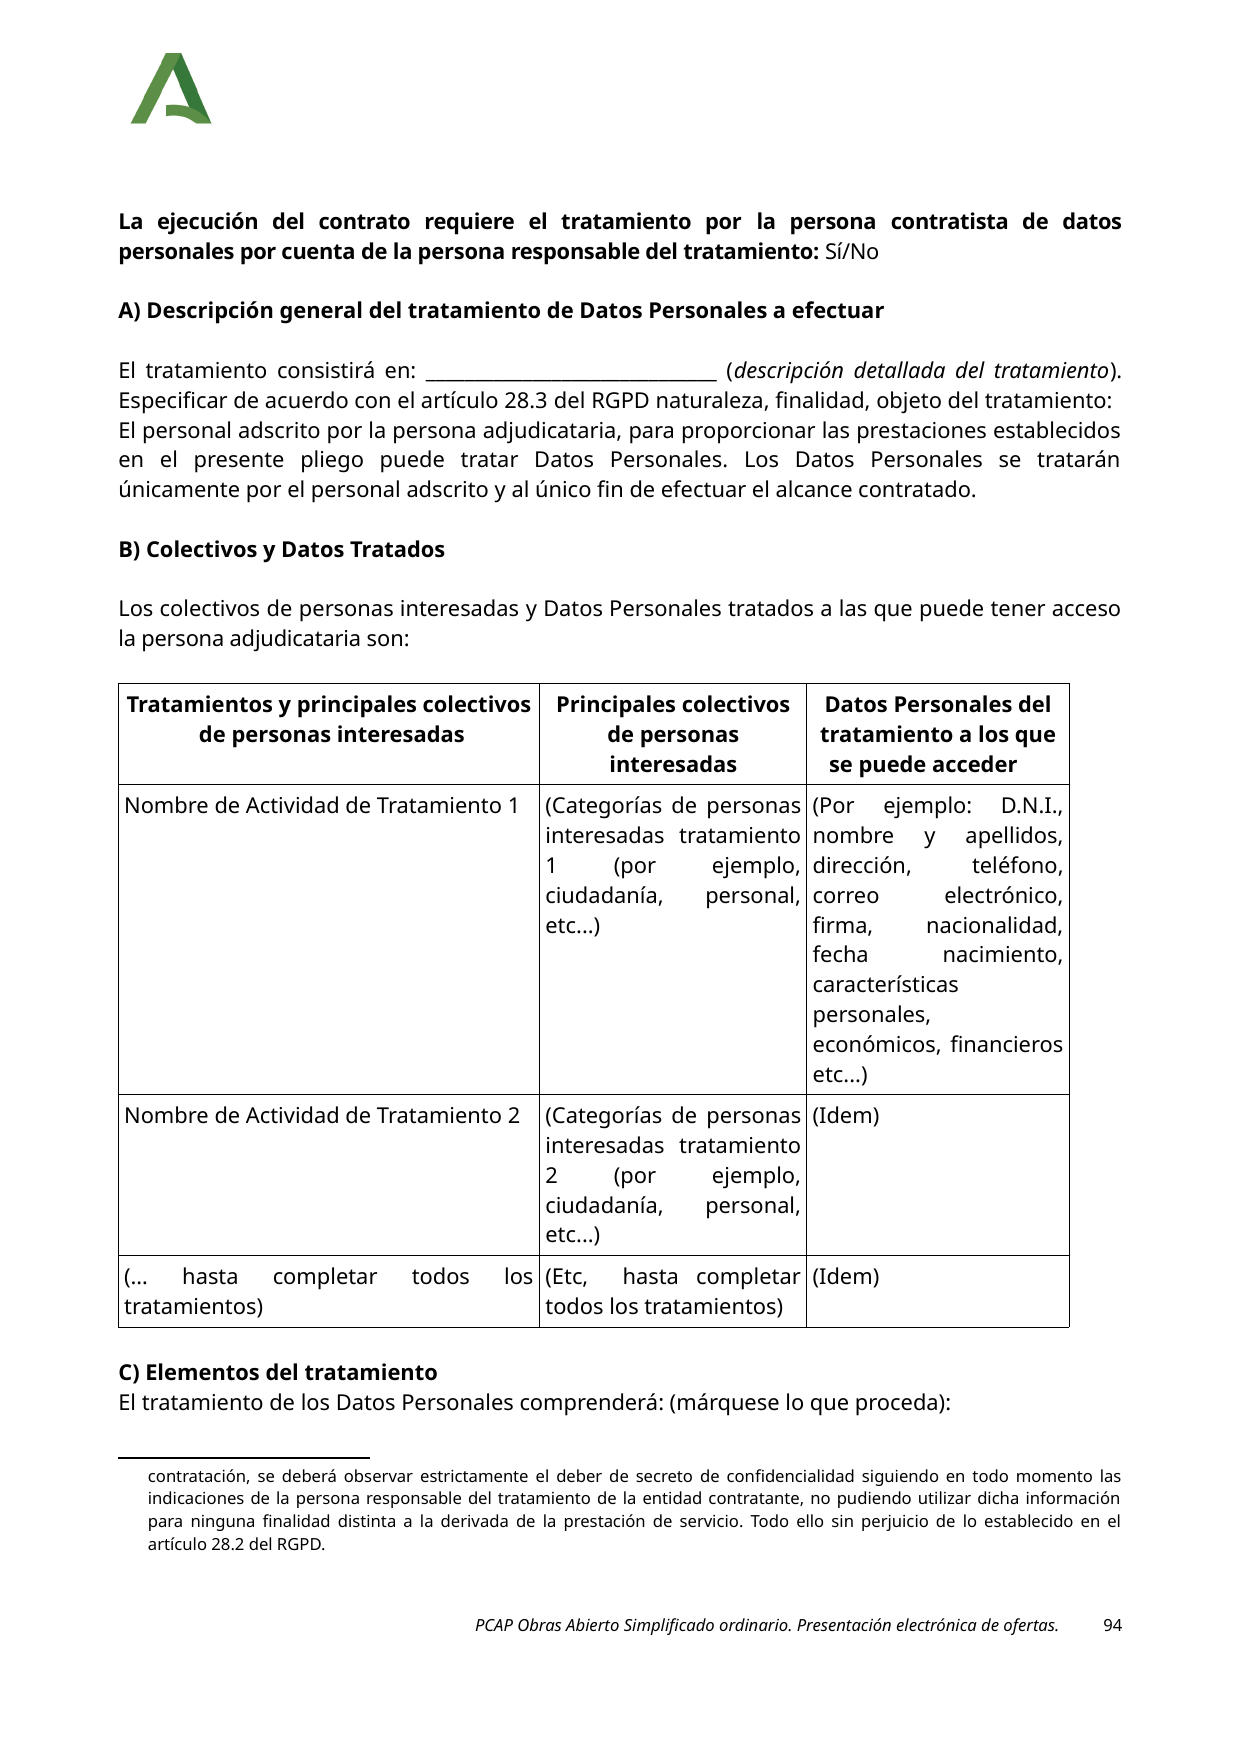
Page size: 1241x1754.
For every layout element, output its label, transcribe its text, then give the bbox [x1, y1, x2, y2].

picture [127, 48, 216, 128]
text Los colectivos de personas interesadas y Datos Personales tratados a las que puede tener acceso la persona adjudicataria son: [118, 593, 1122, 653]
text El tratamiento consistirá en: ______________________________ (descripción detallada del tratamiento). Especificar de acuerdo con el artículo 28.3 del RGPD naturaleza, finalidad, objeto del tratamiento: [118, 355, 1122, 415]
table_cell (Etc, hasta completar todos los tratamientos) [540, 1256, 806, 1327]
text El tratamiento de los Datos Personales comprenderá: (márquese lo que proceda): [118, 1387, 1122, 1416]
text C) Elementos del tratamiento [118, 1357, 1122, 1387]
text A) Descripción general del tratamiento de Datos Personales a efectuar [118, 296, 1122, 325]
text B) Colectivos y Datos Tratados [118, 534, 1122, 564]
table_header Tratamientos y principales colectivos de personas interesadas [119, 684, 539, 784]
table_header Datos Personales del tratamiento a los que se puede acceder [807, 684, 1069, 784]
table_cell (… hasta completar todos los tratamientos) [119, 1256, 539, 1327]
text contratación, se deberá observar estrictamente el deber de secreto de confidencialidad siguiendo en todo momento las indicaciones de la persona responsable del tratamiento de la entidad contratante, no pudiendo utilizar dicha información para ninguna finalidad distinta a la derivada de la prestación de servicio. Todo ello sin perjuicio de lo establecido en el artículo 28.2 del RGPD. [118, 1464, 1122, 1555]
table_cell Nombre de Actividad de Tratamiento 2 [119, 1095, 539, 1255]
table_cell (Categorías de personas interesadas tratamiento 1 (por ejemplo, ciudadanía, personal, etc...) [540, 785, 806, 1094]
table_cell Nombre de Actividad de Tratamiento 1 [119, 785, 539, 1094]
text El personal adscrito por la persona adjudicataria, para proporcionar las prestaciones establecidos en el presente pliego puede tratar Datos Personales. Los Datos Personales se tratarán únicamente por el personal adscrito y al único fin de efectuar el alcance contratado. [118, 415, 1122, 504]
table_cell (Idem) [807, 1095, 1069, 1255]
table_cell (Por ejemplo: D.N.I., nombre y apellidos, dirección, teléfono, correo electrónico, firma, nacionalidad, fecha nacimiento, características personales, económicos, financieros etc...) [807, 785, 1069, 1094]
table_header Principales colectivos de personas interesadas [540, 684, 806, 784]
table_cell (Categorías de personas interesadas tratamiento 2 (por ejemplo, ciudadanía, personal, etc...) [540, 1095, 806, 1255]
table_cell (Idem) [807, 1256, 1069, 1327]
text La ejecución del contrato requiere el tratamiento por la persona contratista de datos personales por cuenta de la persona responsable del tratamiento: Sí/No [118, 206, 1122, 266]
